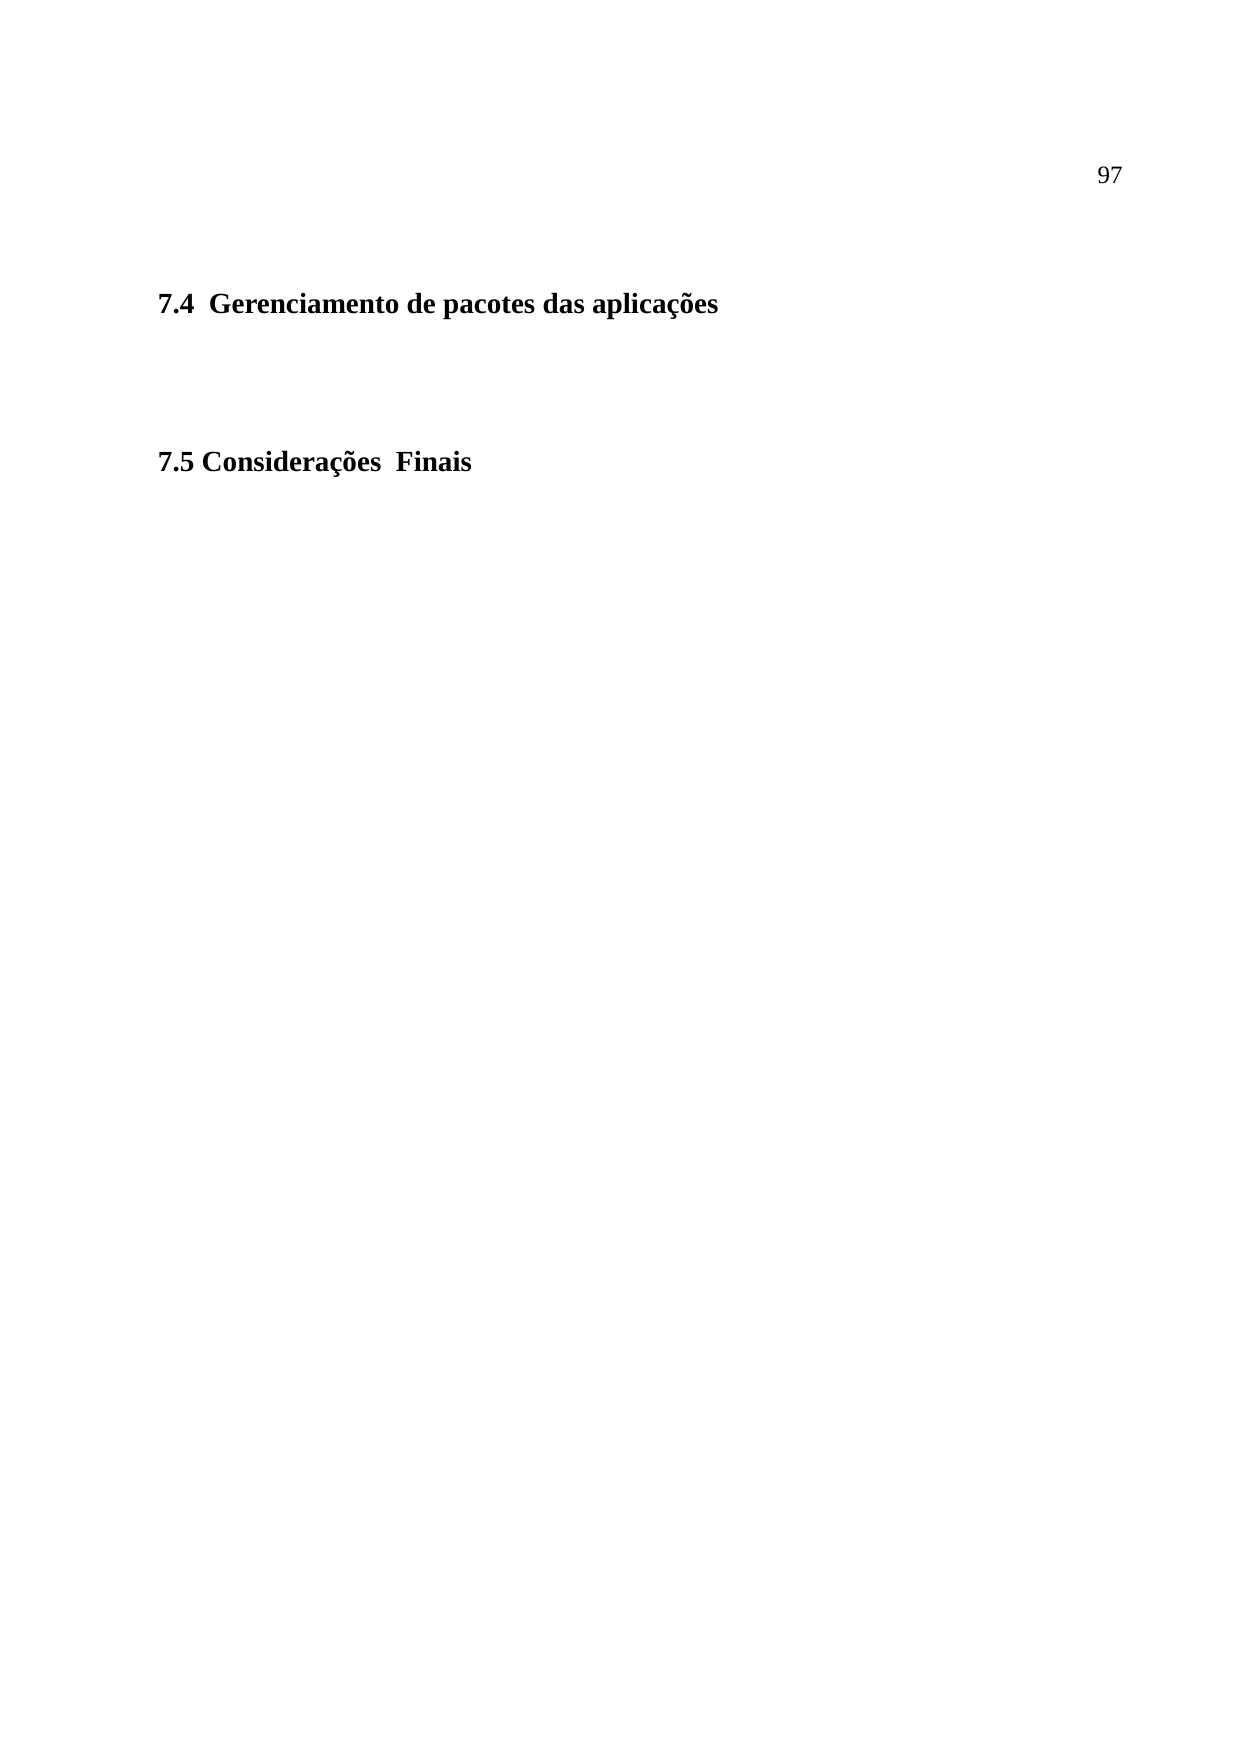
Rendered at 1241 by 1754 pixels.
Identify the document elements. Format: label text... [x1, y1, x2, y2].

subtitle 7.5 Considerações Finais [158, 444, 1122, 477]
subtitle 7.4 Gerenciamento de pacotes das aplicações [158, 287, 1122, 320]
